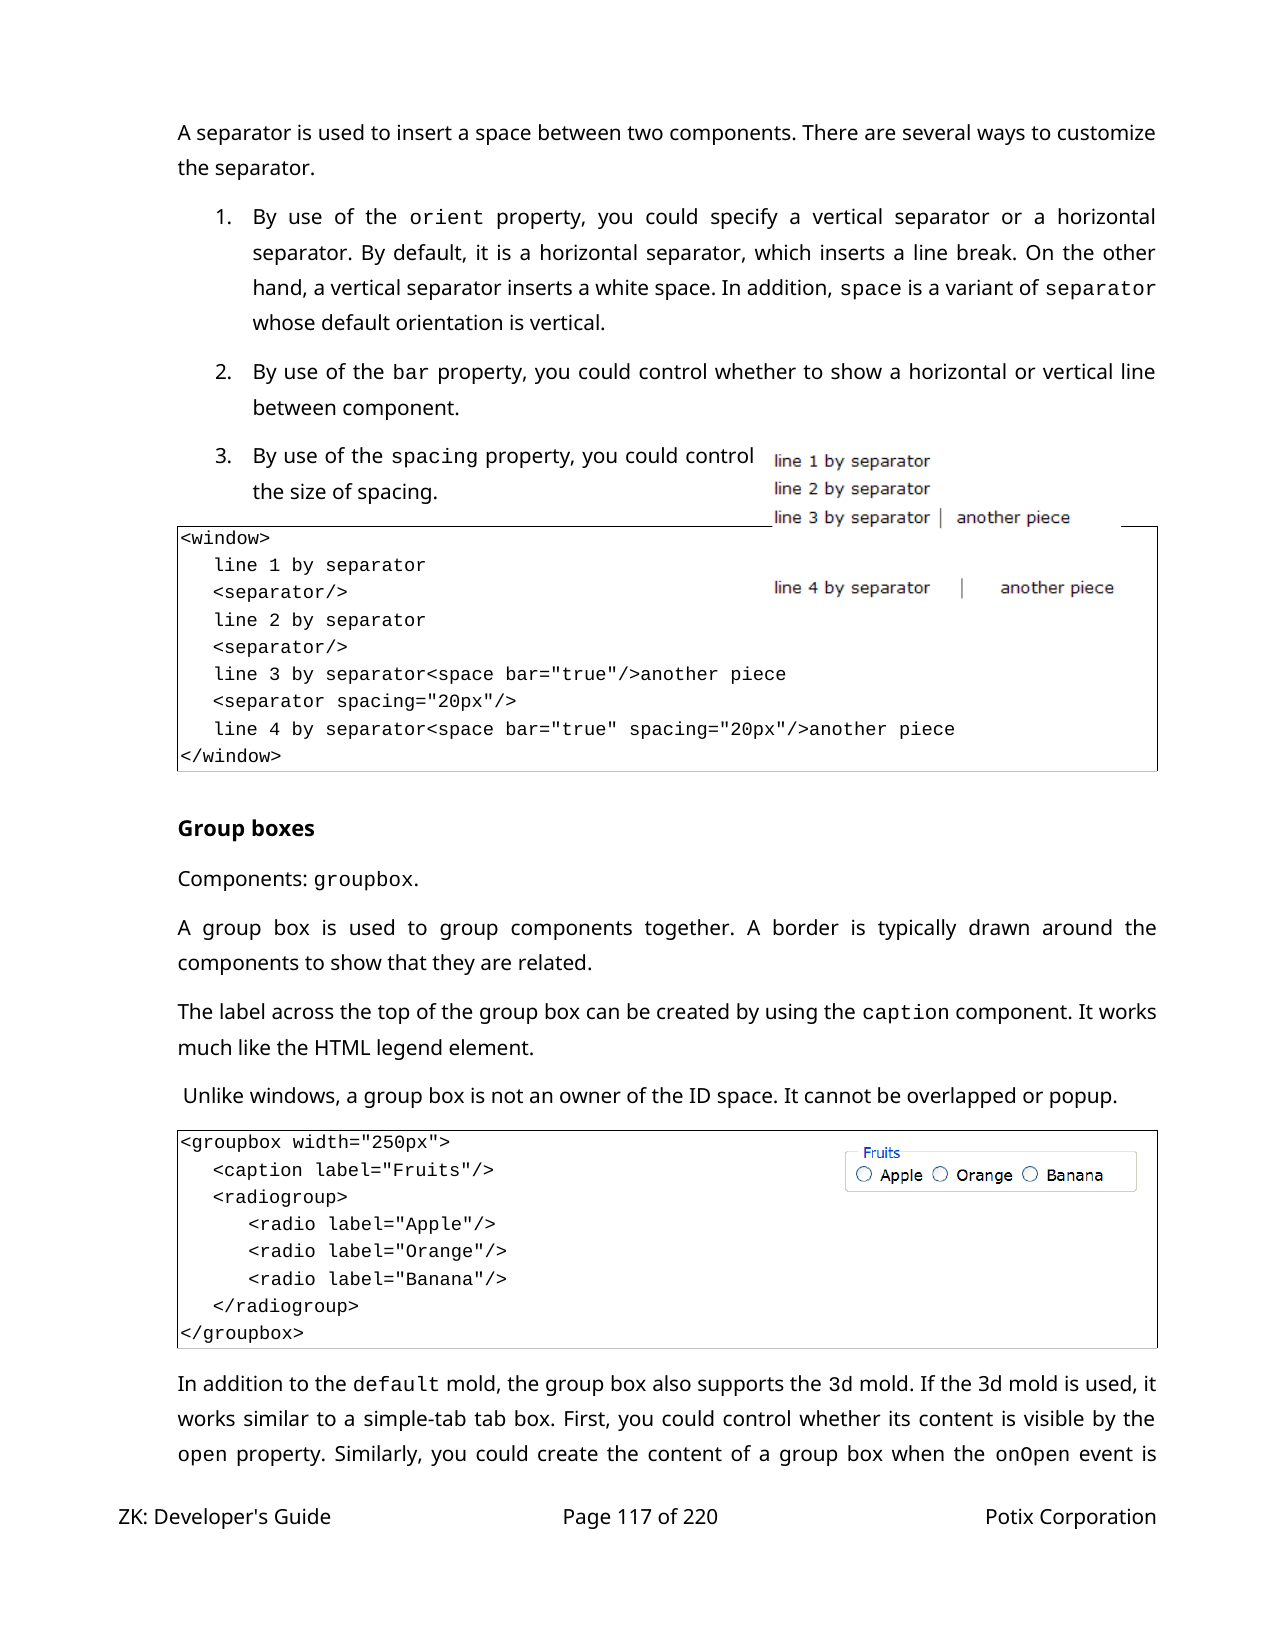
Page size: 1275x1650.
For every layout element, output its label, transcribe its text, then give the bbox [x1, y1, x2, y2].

text <caption label="Fruits"/> [178, 1158, 843, 1182]
picture [772, 448, 1122, 601]
text [1122, 553, 1157, 577]
text <radiogroup> [178, 1185, 1157, 1209]
text <separator/> [178, 580, 1157, 605]
text line 3 by separator<space bar="true"/>another piece [178, 662, 1157, 686]
text </radiogroup> [178, 1293, 1157, 1318]
text A group box is used to group components together. A border is typically drawn around the components to show that they are related. [177, 913, 1157, 977]
text <separator spacing="20px"/> [178, 689, 1157, 713]
text In addition to the default mold, the group box also supports the 3d mold. If the 3d mold is used, it works similar to a simple-tab tab box. First, you could control whether its content is visible by the open property. Similarly, you could create the content of a group box when the onOpen event is [177, 1369, 1157, 1468]
text Components: groupbox. [177, 864, 1157, 892]
text [1122, 527, 1157, 550]
text A separator is used to insert a space between two components. There are several ways to customize the separator. [177, 118, 1157, 182]
picture [843, 1145, 1140, 1194]
text line 4 by separator<space bar="true" spacing="20px"/>another piece [178, 716, 1157, 741]
text Unlike windows, a group box is not an owner of the ID space. It cannot be overlapped or popup. [177, 1082, 1157, 1110]
text <radio label="Banana"/> [178, 1266, 1157, 1291]
text <groupbox width="250px"> [178, 1131, 1157, 1155]
list By use of the orient property, you could specify a vertical separator or a horizontal separator. By default, it is a horizontal separator, which inserts a line break. On the other hand, a vertical separator inserts a white space. In addition, space is a variant of separator whose default orientation is vertical. [215, 202, 1157, 337]
text <separator/> [178, 635, 1157, 659]
text line 1 by separator [178, 553, 772, 577]
list By use of the spacing property, you could control the size of spacing. [215, 442, 1157, 505]
subtitle Group boxes [177, 813, 1157, 843]
text <radio label="Apple"/> [178, 1212, 1157, 1236]
text </groupbox> [178, 1321, 1157, 1348]
text <radio label="Orange"/> [178, 1239, 1157, 1263]
text <window> [178, 527, 772, 550]
text </window> [178, 743, 1157, 771]
text The label across the top of the group box can be created by using the caption component. It works much like the HTML legend element. [177, 997, 1157, 1061]
list By use of the bar property, you could control whether to show a horizontal or vertical line between component. [215, 357, 1157, 421]
text line 2 by separator [178, 608, 1157, 632]
